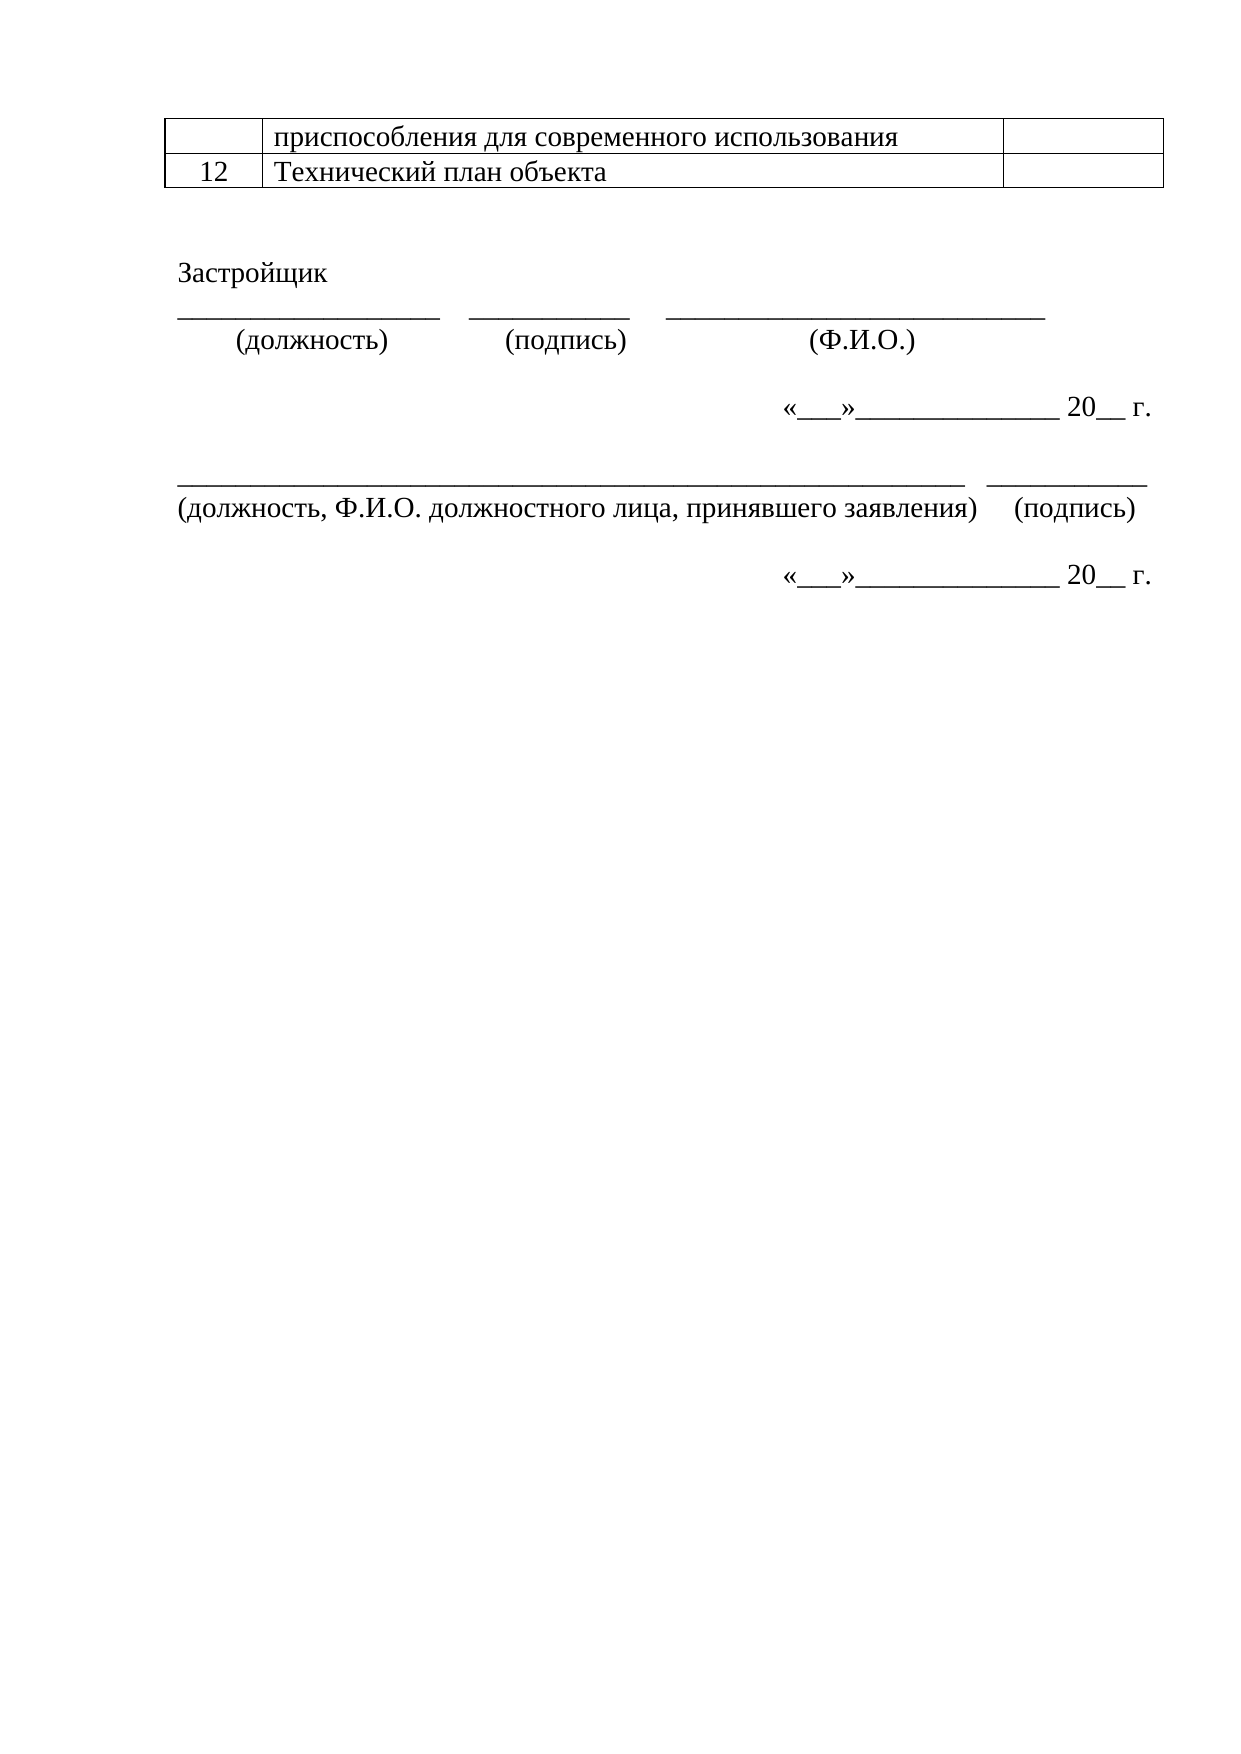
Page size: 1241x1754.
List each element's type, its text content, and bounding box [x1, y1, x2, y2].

text «___»______________ 20__ г. [177, 557, 1152, 591]
text (должность, Ф.И.О. должностного лица, принявшего заявления) (подпись) [177, 490, 1152, 524]
text (должность) (подпись) (Ф.И.О.) [177, 322, 1152, 356]
table_cell [1004, 119, 1163, 153]
table_cell [1004, 154, 1163, 187]
text __________________ ___________ __________________________ [177, 289, 1152, 322]
table_cell 12 [166, 154, 262, 187]
table_cell [166, 119, 262, 153]
text «___»______________ 20__ г. [177, 389, 1152, 423]
text ______________________________________________________ ___________ [177, 457, 1152, 490]
table_cell приспособления для современного использования [263, 119, 1003, 153]
text Застройщик [177, 255, 1152, 289]
table_cell Технический план объекта [263, 154, 1003, 187]
